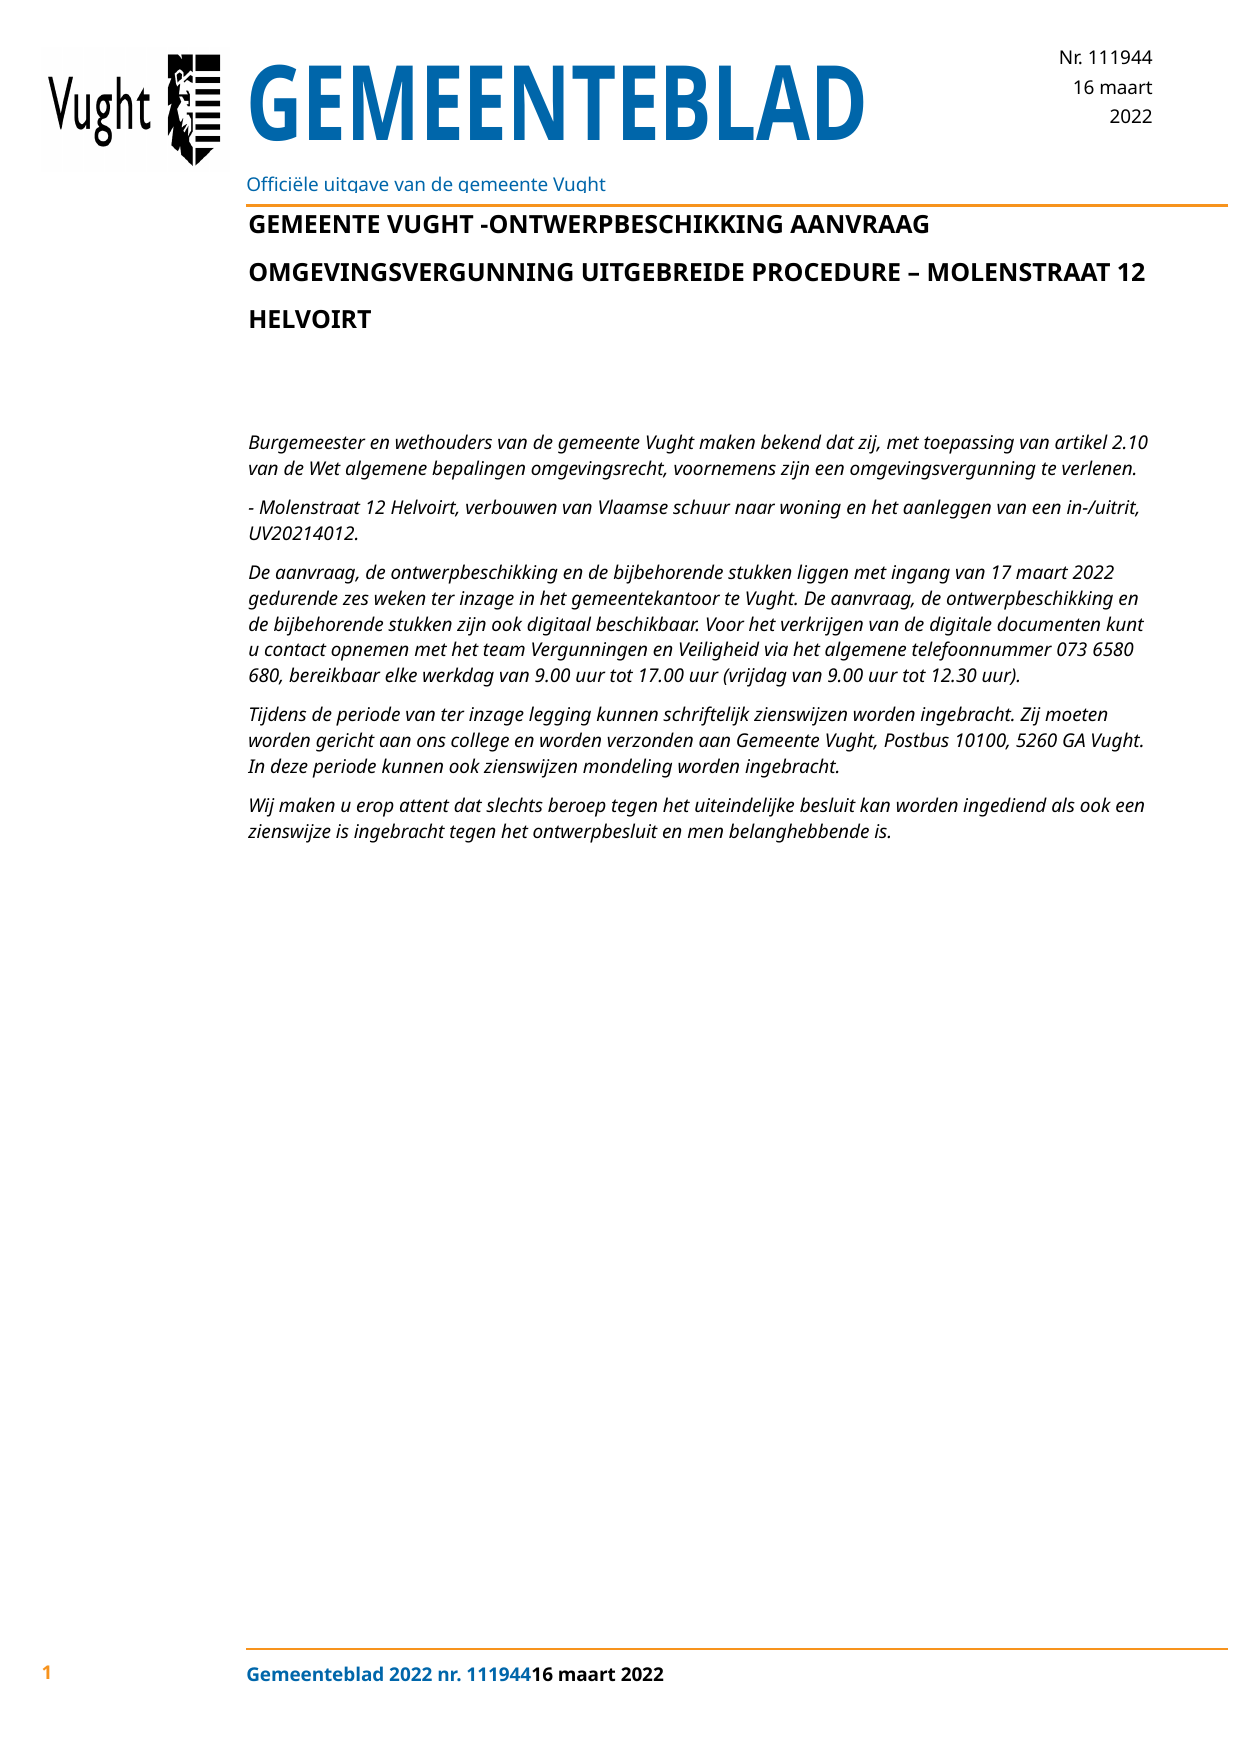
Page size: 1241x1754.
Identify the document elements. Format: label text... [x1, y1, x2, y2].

picture [41, 47, 231, 172]
text - Molenstraat 12 Helvoirt, verbouwen van Vlaamse schuur naar woning en het aanleggen van een in-/uitrit, UV20214012. [248, 494, 1152, 546]
text Tijdens de periode van ter inzage legging kunnen schriftelijk zienswijzen worden ingebracht. Zij moeten worden gericht aan ons college en worden verzonden aan Gemeente Vught, Postbus 10100, 5260 GA Vught. In deze periode kunnen ook zienswijzen mondeling worden ingebracht. [248, 702, 1152, 779]
text Burgemeester en wethouders van de gemeente Vught maken bekend dat zij, met toepassing van artikel 2.10 van de Wet algemene bepalingen omgevingsrecht, voornemens zijn een omgevingsvergunning te verlenen. [248, 429, 1152, 481]
text Wij maken u erop attent dat slechts beroep tegen het uiteindelijke besluit kan worden ingediend als ook een zienswijze is ingebracht tegen het ontwerpbesluit en men belanghebbende is. [248, 792, 1152, 844]
text GEMEENTE VUGHT -ONTWERPBESCHIKKING AANVRAAG OMGEVINGSVERGUNNING UITGEBREIDE PROCEDURE – MOLENSTRAAT 12 HELVOIRT [248, 207, 1152, 336]
text De aanvraag, de ontwerpbeschikking en de bijbehorende stukken liggen met ingang van 17 maart 2022 gedurende zes weken ter inzage in het gemeentekantoor te Vught. De aanvraag, de ontwerpbeschikking en de bijbehorende stukken zijn ook digitaal beschikbaar. Voor het verkrijgen van de digitale documenten kunt u contact opnemen met het team Vergunningen en Veiligheid via het algemene telefoonnummer 073 6580 680, bereikbaar elke werkdag van 9.00 uur tot 17.00 uur (vrijdag van 9.00 uur tot 12.30 uur). [248, 559, 1152, 688]
